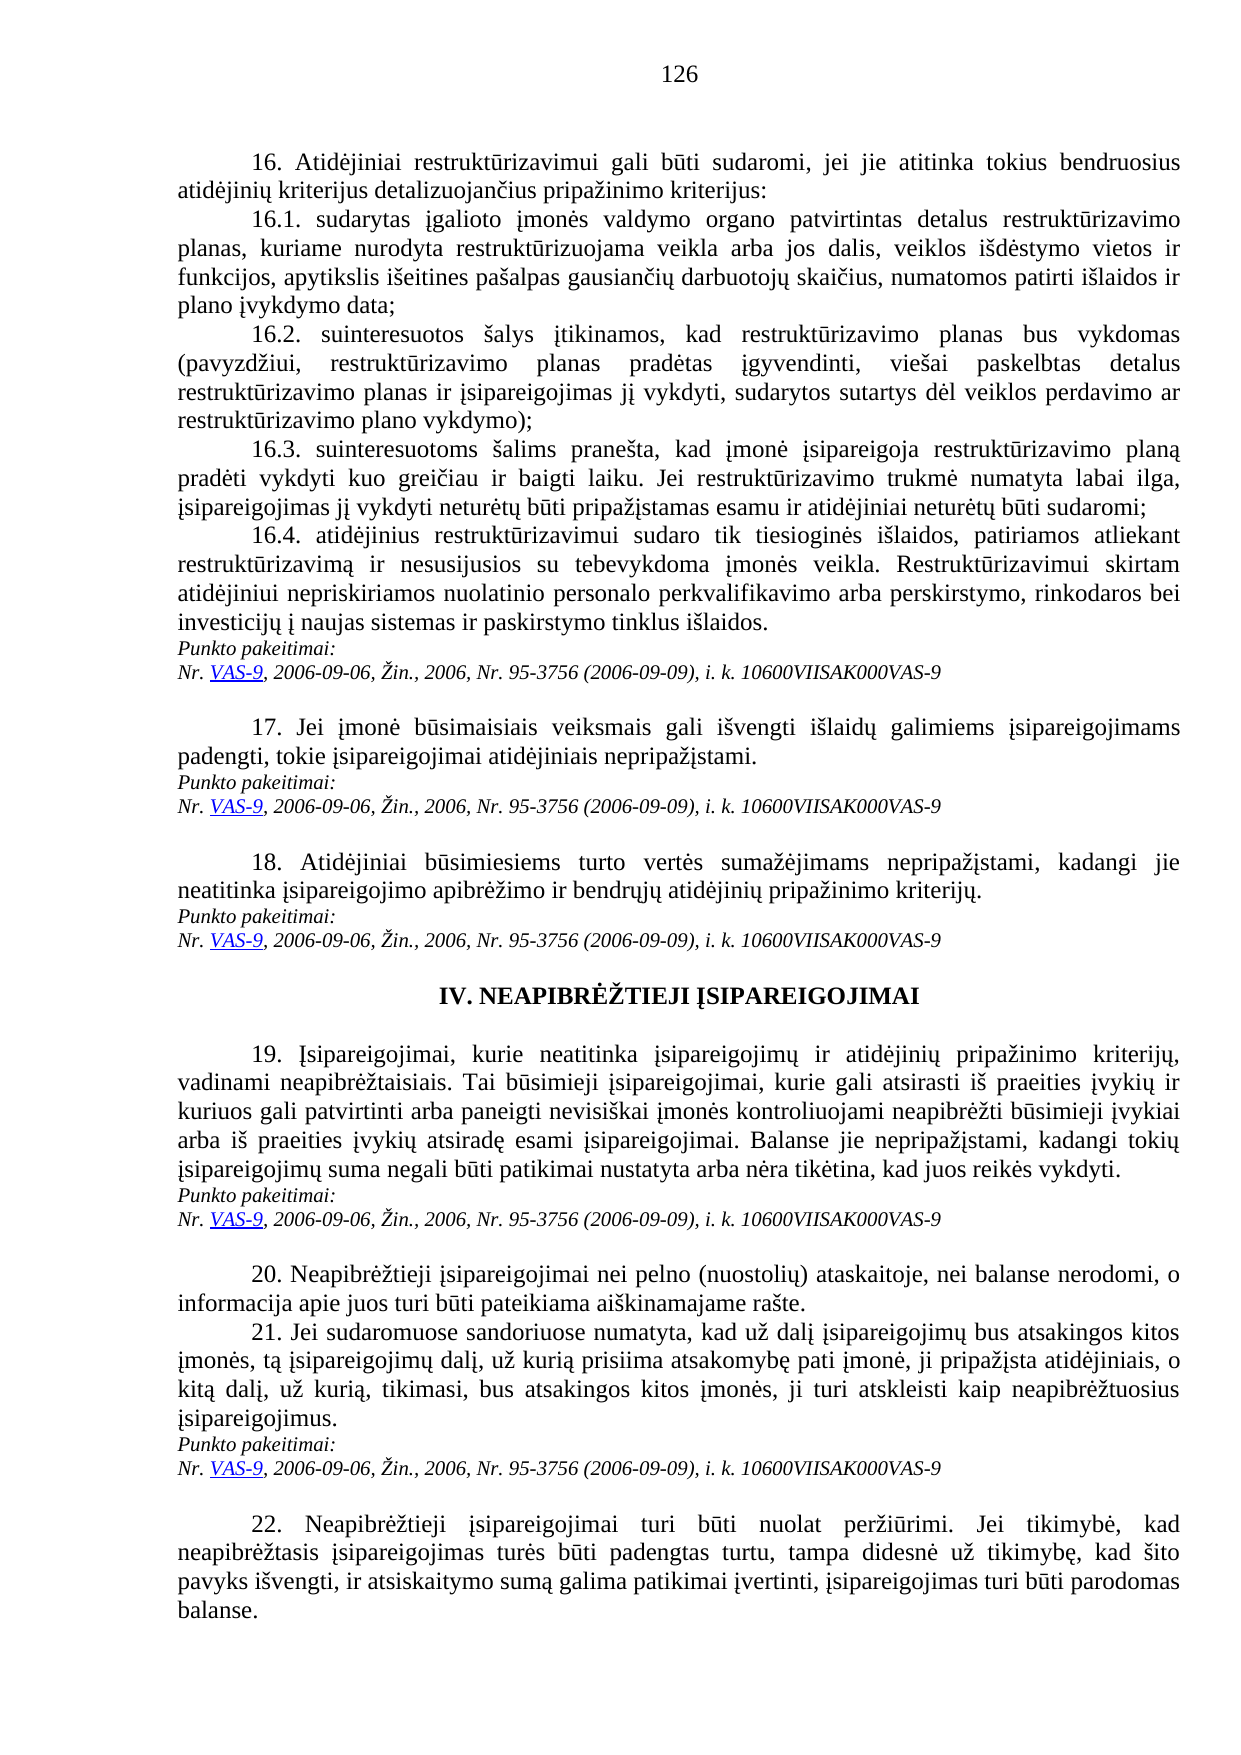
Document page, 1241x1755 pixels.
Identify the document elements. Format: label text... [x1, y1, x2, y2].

text Punkto pakeitimai: [177, 770, 1181, 794]
text 20. Neapibrėžtieji įsipareigojimai nei pelno (nuostolių) ataskaitoje, nei balanse nerodomi, o informacija apie juos turi būti pateikiama aiškinamajame rašte. [177, 1259, 1181, 1317]
text Nr. VAS-9, 2006-09-06, Žin., 2006, Nr. 95-3756 (2006-09-09), i. k. 10600VIISAK000VAS-9 [177, 794, 1181, 818]
text Punkto pakeitimai: [177, 1182, 1181, 1207]
text Punkto pakeitimai: [177, 1432, 1181, 1456]
text 22. Neapibrėžtieji įsipareigojimai turi būti nuolat peržiūrimi. Jei tikimybė, kad neapibrėžtasis įsipareigojimas turės būti padengtas turtu, tampa didesnė už tikimybę, kad šito pavyks išvengti, ir atsiskaitymo sumą galima patikimai įvertinti, įsipareigojimas turi būti parodomas balanse. [177, 1509, 1181, 1624]
text IV. NEAPIBRĖŽTIEJI ĮSIPAREIGOJIMAI [177, 981, 1181, 1010]
text Nr. VAS-9, 2006-09-06, Žin., 2006, Nr. 95-3756 (2006-09-09), i. k. 10600VIISAK000VAS-9 [177, 1207, 1181, 1231]
text Nr. VAS-9, 2006-09-06, Žin., 2006, Nr. 95-3756 (2006-09-09), i. k. 10600VIISAK000VAS-9 [177, 660, 1181, 684]
text 19. Įsipareigojimai, kurie neatitinka įsipareigojimų ir atidėjinių pripažinimo kriterijų, vadinami neapibrėžtaisiais. Tai būsimieji įsipareigojimai, kurie gali atsirasti iš praeities įvykių ir kuriuos gali patvirtinti arba paneigti nevisiškai įmonės kontroliuojami neapibrėžti būsimieji įvykiai arba iš praeities įvykių atsiradę esami įsipareigojimai. Balanse jie nepripažįstami, kadangi tokių įsipareigojimų suma negali būti patikimai nustatyta arba nėra tikėtina, kad juos reikės vykdyti. [177, 1039, 1181, 1182]
text 21. Jei sudaromuose sandoriuose numatyta, kad už dalį įsipareigojimų bus atsakingos kitos įmonės, tą įsipareigojimų dalį, už kurią prisiima atsakomybę pati įmonė, ji pripažįsta atidėjiniais, o kitą dalį, už kurią, tikimasi, bus atsakingos kitos įmonės, ji turi atskleisti kaip neapibrėžtuosius įsipareigojimus. [177, 1317, 1181, 1432]
text Punkto pakeitimai: [177, 904, 1181, 928]
text 16.1. sudarytas įgalioto įmonės valdymo organo patvirtintas detalus restruktūrizavimo planas, kuriame nurodyta restruktūrizuojama veikla arba jos dalis, veiklos išdėstymo vietos ir funkcijos, apytikslis išeitines pašalpas gausiančių darbuotojų skaičius, numatomos patirti išlaidos ir plano įvykdymo data; [177, 204, 1181, 319]
text 16.2. suinteresuotos šalys įtikinamos, kad restruktūrizavimo planas bus vykdomas (pavyzdžiui, restruktūrizavimo planas pradėtas įgyvendinti, viešai paskelbtas detalus restruktūrizavimo planas ir įsipareigojimas jį vykdyti, sudarytos sutartys dėl veiklos perdavimo ar restruktūrizavimo plano vykdymo); [177, 319, 1181, 434]
text Nr. VAS-9, 2006-09-06, Žin., 2006, Nr. 95-3756 (2006-09-09), i. k. 10600VIISAK000VAS-9 [177, 1456, 1181, 1480]
text Punkto pakeitimai: [177, 636, 1181, 660]
text 16.3. suinteresuotoms šalims pranešta, kad įmonė įsipareigoja restruktūrizavimo planą pradėti vykdyti kuo greičiau ir baigti laiku. Jei restruktūrizavimo trukmė numatyta labai ilga, įsipareigojimas jį vykdyti neturėtų būti pripažįstamas esamu ir atidėjiniai neturėtų būti sudaromi; [177, 434, 1181, 521]
text 16. Atidėjiniai restruktūrizavimui gali būti sudaromi, jei jie atitinka tokius bendruosius atidėjinių kriterijus detalizuojančius pripažinimo kriterijus: [177, 147, 1181, 204]
text 16.4. atidėjinius restruktūrizavimui sudaro tik tiesioginės išlaidos, patiriamos atliekant restruktūrizavimą ir nesusijusios su tebevykdoma įmonės veikla. Restruktūrizavimui skirtam atidėjiniui nepriskiriamos nuolatinio personalo perkvalifikavimo arba perskirstymo, rinkodaros bei investicijų į naujas sistemas ir paskirstymo tinklus išlaidos. [177, 521, 1181, 636]
text 17. Jei įmonė būsimaisiais veiksmais gali išvengti išlaidų galimiems įsipareigojimams padengti, tokie įsipareigojimai atidėjiniais nepripažįstami. [177, 712, 1181, 770]
text Nr. VAS-9, 2006-09-06, Žin., 2006, Nr. 95-3756 (2006-09-09), i. k. 10600VIISAK000VAS-9 [177, 928, 1181, 952]
text 18. Atidėjiniai būsimiesiems turto vertės sumažėjimams nepripažįstami, kadangi jie neatitinka įsipareigojimo apibrėžimo ir bendrųjų atidėjinių pripažinimo kriterijų. [177, 847, 1181, 904]
